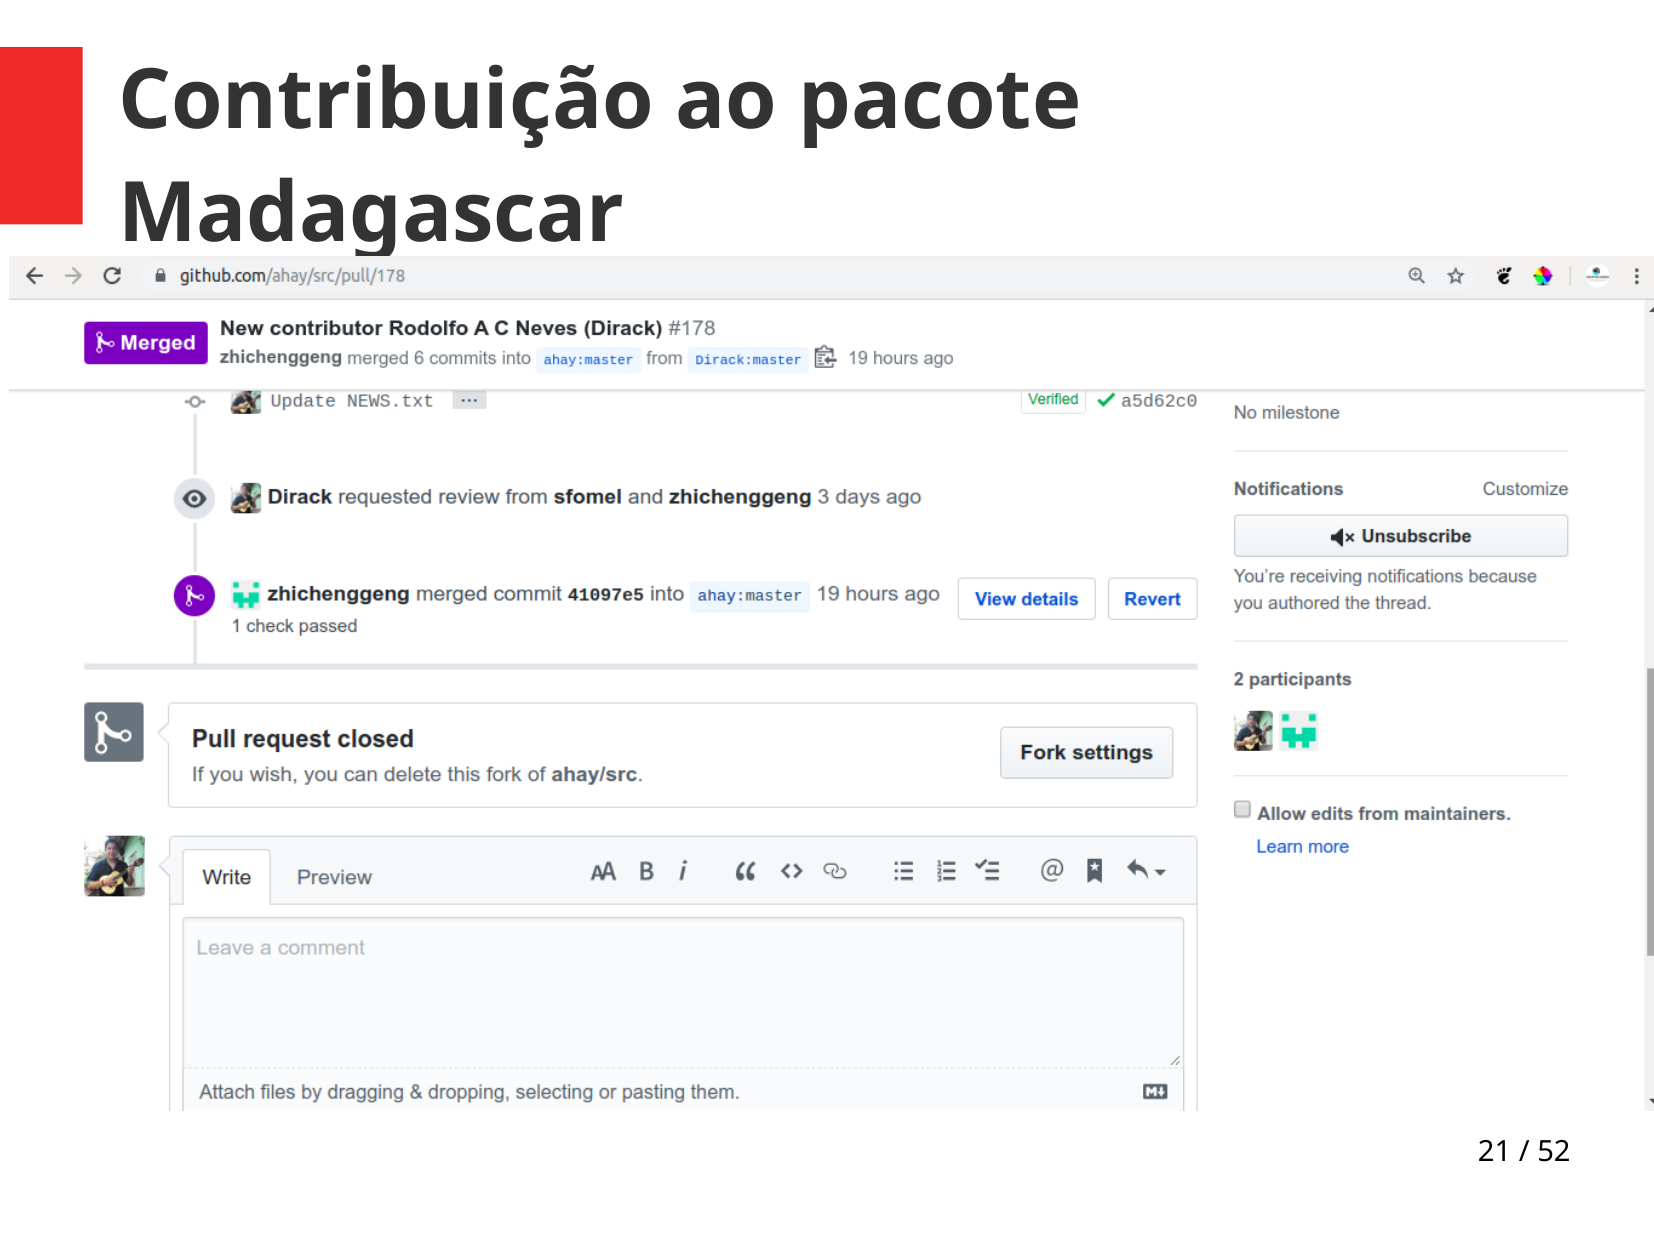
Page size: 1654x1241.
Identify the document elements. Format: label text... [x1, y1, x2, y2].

picture [8, 256, 1654, 1111]
title Contribuição ao pacote Madagascar [118, 49, 1571, 256]
